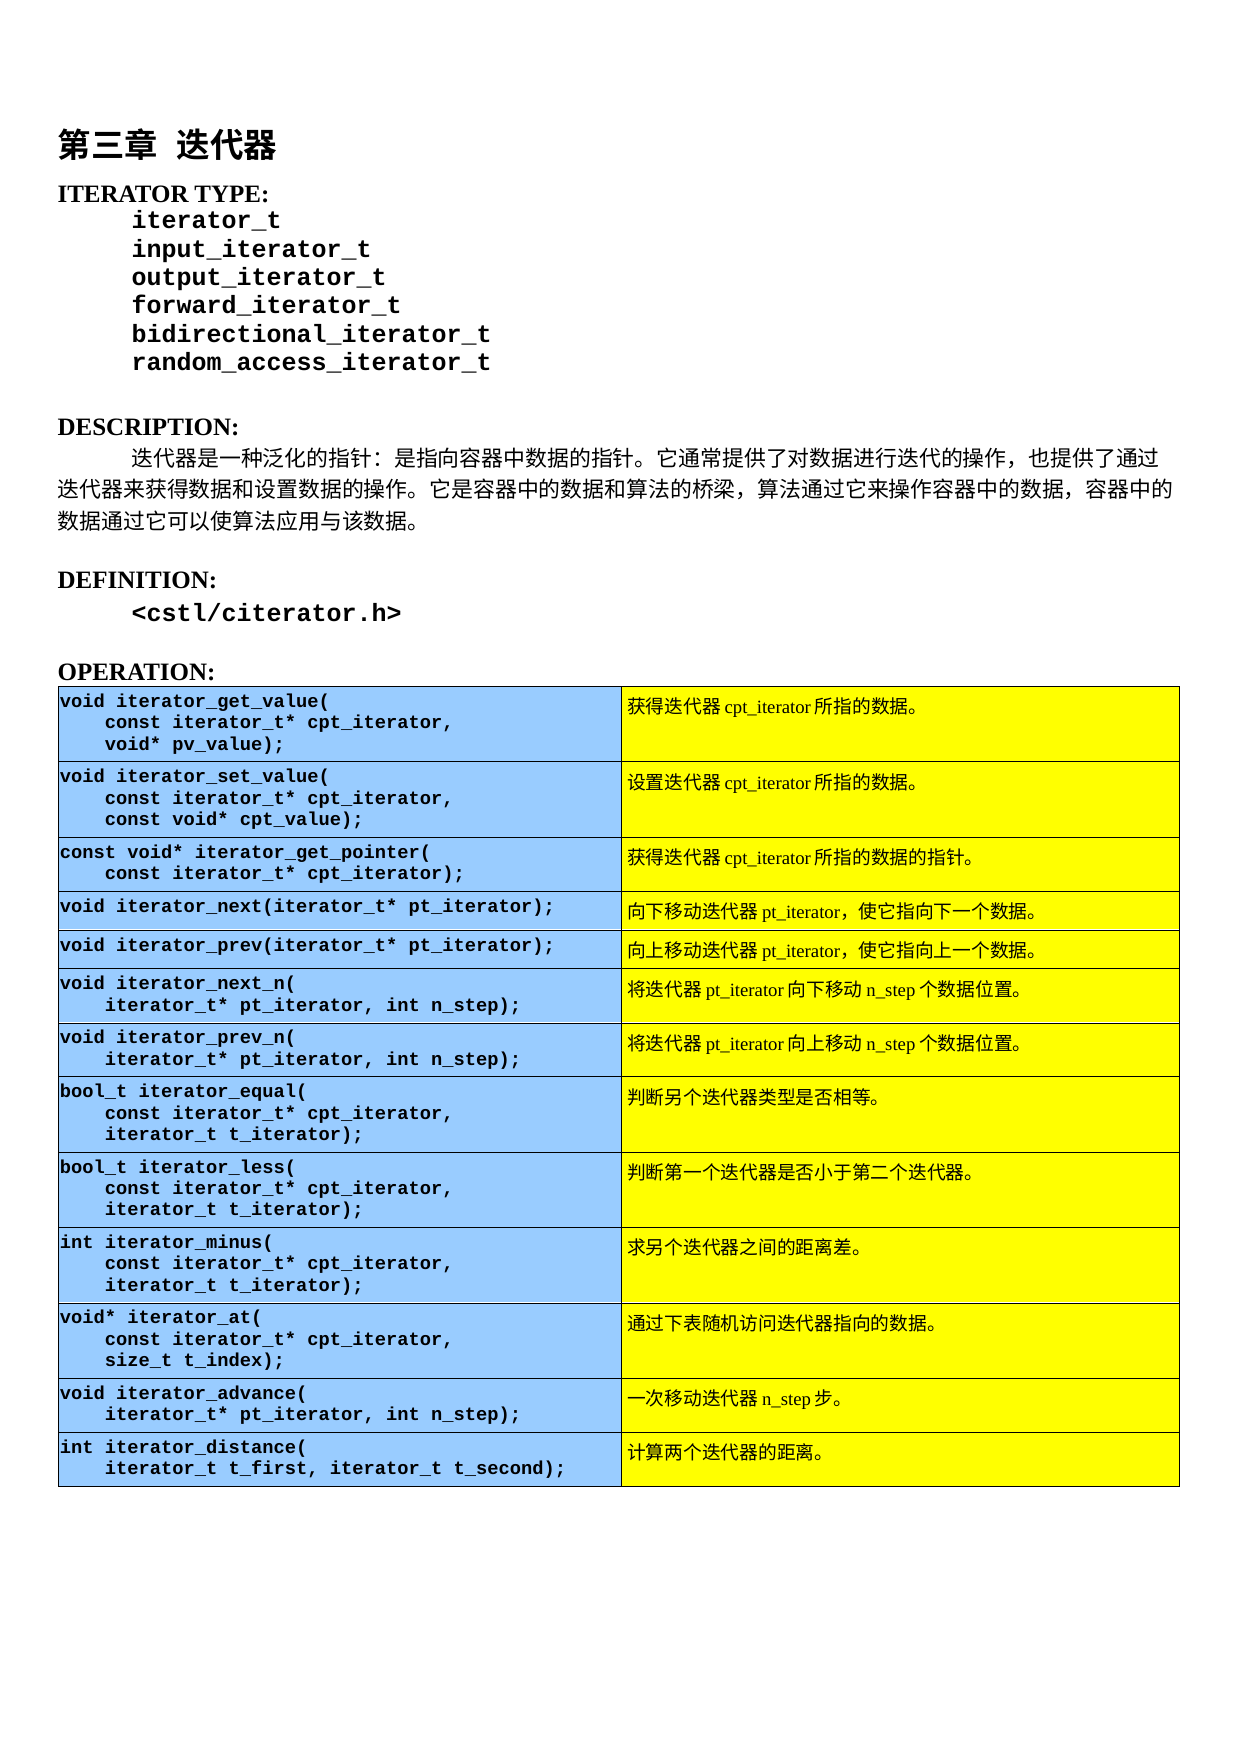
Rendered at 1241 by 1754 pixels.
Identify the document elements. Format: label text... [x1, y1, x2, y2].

table_cell 通过下表随机访问迭代器指向的数据。 [622, 1304, 1179, 1378]
table_cell bool_t iterator_less( const iterator_t* cpt_iterator, iterator_t t_iterator); [59, 1153, 621, 1227]
table_cell int iterator_minus( const iterator_t* cpt_iterator, iterator_t t_iterator); [59, 1228, 621, 1302]
text bidirectional_iterator_t [57, 321, 1179, 349]
text input_iterator_t [57, 236, 1179, 264]
text <cstl/citerator.h> [57, 594, 1179, 629]
table_cell 向上移动迭代器pt_iterator，使它指向上一个数据。 [622, 931, 1179, 968]
table_cell void iterator_next_n( iterator_t* pt_iterator, int n_step); [59, 969, 621, 1022]
text random_access_iterator_t [57, 349, 1179, 378]
table_cell 一次移动迭代器n_step步。 [622, 1379, 1179, 1432]
table_cell 向下移动迭代器pt_iterator，使它指向下一个数据。 [622, 892, 1179, 929]
table_cell 获得迭代器cpt_iterator所指的数据的指针。 [622, 838, 1179, 891]
table_cell 设置迭代器cpt_iterator所指的数据。 [622, 762, 1179, 837]
text DEFINITION: [57, 566, 1179, 594]
table_header void iterator_get_value( const iterator_t* cpt_iterator, void* pv_value); [59, 687, 621, 761]
table_cell void iterator_prev(iterator_t* pt_iterator); [59, 931, 621, 968]
text OPERATION: [57, 657, 1179, 686]
table_cell 将迭代器pt_iterator向下移动n_step个数据位置。 [622, 969, 1179, 1022]
subtitle 迭代器 [57, 118, 1179, 167]
table_cell void iterator_set_value( const iterator_t* cpt_iterator, const void* cpt_value); [59, 762, 621, 837]
table_cell 求另个迭代器之间的距离差。 [622, 1228, 1179, 1302]
table_cell void iterator_advance( iterator_t* pt_iterator, int n_step); [59, 1379, 621, 1432]
table_cell bool_t iterator_equal( const iterator_t* cpt_iterator, iterator_t t_iterator); [59, 1077, 621, 1152]
table_cell 判断另个迭代器类型是否相等。 [622, 1077, 1179, 1152]
table_cell int iterator_distance( iterator_t t_first, iterator_t t_second); [59, 1433, 621, 1486]
table_cell 将迭代器pt_iterator向上移动n_step个数据位置。 [622, 1024, 1179, 1076]
table_cell const void* iterator_get_pointer( const iterator_t* cpt_iterator); [59, 838, 621, 891]
text output_iterator_t [57, 264, 1179, 293]
text iterator_t [57, 208, 1179, 236]
table_header 获得迭代器cpt_iterator所指的数据。 [622, 687, 1179, 761]
text DESCRIPTION: [57, 412, 1179, 441]
text forward_iterator_t [57, 293, 1179, 321]
text 迭代器是一种泛化的指针：是指向容器中数据的指针。它通常提供了对数据进行迭代的操作，也提供了通过迭代器来获得数据和设置数据的操作。它是容器中的数据和算法的桥梁，算法通过它来操作容器中的数据，容器中的数据通过它可以使算法应用与该数据。 [57, 441, 1179, 536]
table_cell 计算两个迭代器的距离。 [622, 1433, 1179, 1486]
table_cell void iterator_next(iterator_t* pt_iterator); [59, 892, 621, 929]
table_cell 判断第一个迭代器是否小于第二个迭代器。 [622, 1153, 1179, 1227]
table_cell void iterator_prev_n( iterator_t* pt_iterator, int n_step); [59, 1024, 621, 1076]
text ITERATOR TYPE: [57, 179, 1179, 208]
table_cell void* iterator_at( const iterator_t* cpt_iterator, size_t t_index); [59, 1304, 621, 1378]
